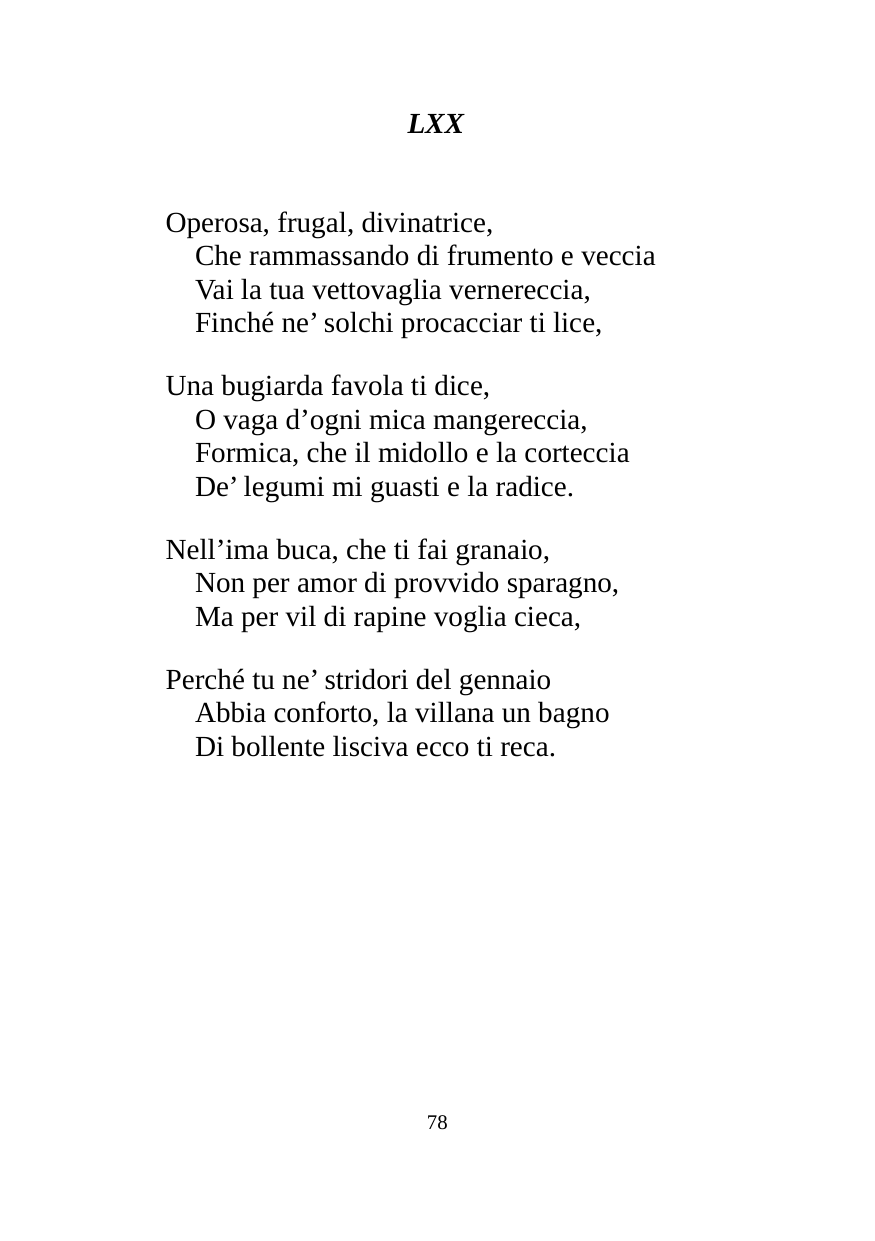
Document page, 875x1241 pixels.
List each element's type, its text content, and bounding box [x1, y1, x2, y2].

text Nell’ima buca, che ti fai granaio, Non per amor di provvido sparagno, Ma per vil di rapine voglia cieca, [165, 532, 768, 633]
text Perché tu ne’ stridori del gennaio Abbia conforto, la villana un bagno Di bollente lisciva ecco ti reca. [165, 662, 768, 763]
text Operosa, frugal, divinatrice, Che rammassando di frumento e veccia Vai la tua vettovaglia vernereccia, Finché ne’ solchi procacciar ti lice, [165, 205, 768, 339]
subtitle LXX [106, 106, 768, 140]
text Una bugiarda favola ti dice, O vaga d’ogni mica mangereccia, Formica, che il midollo e la corteccia De’ legumi mi guasti e la radice. [165, 368, 768, 502]
